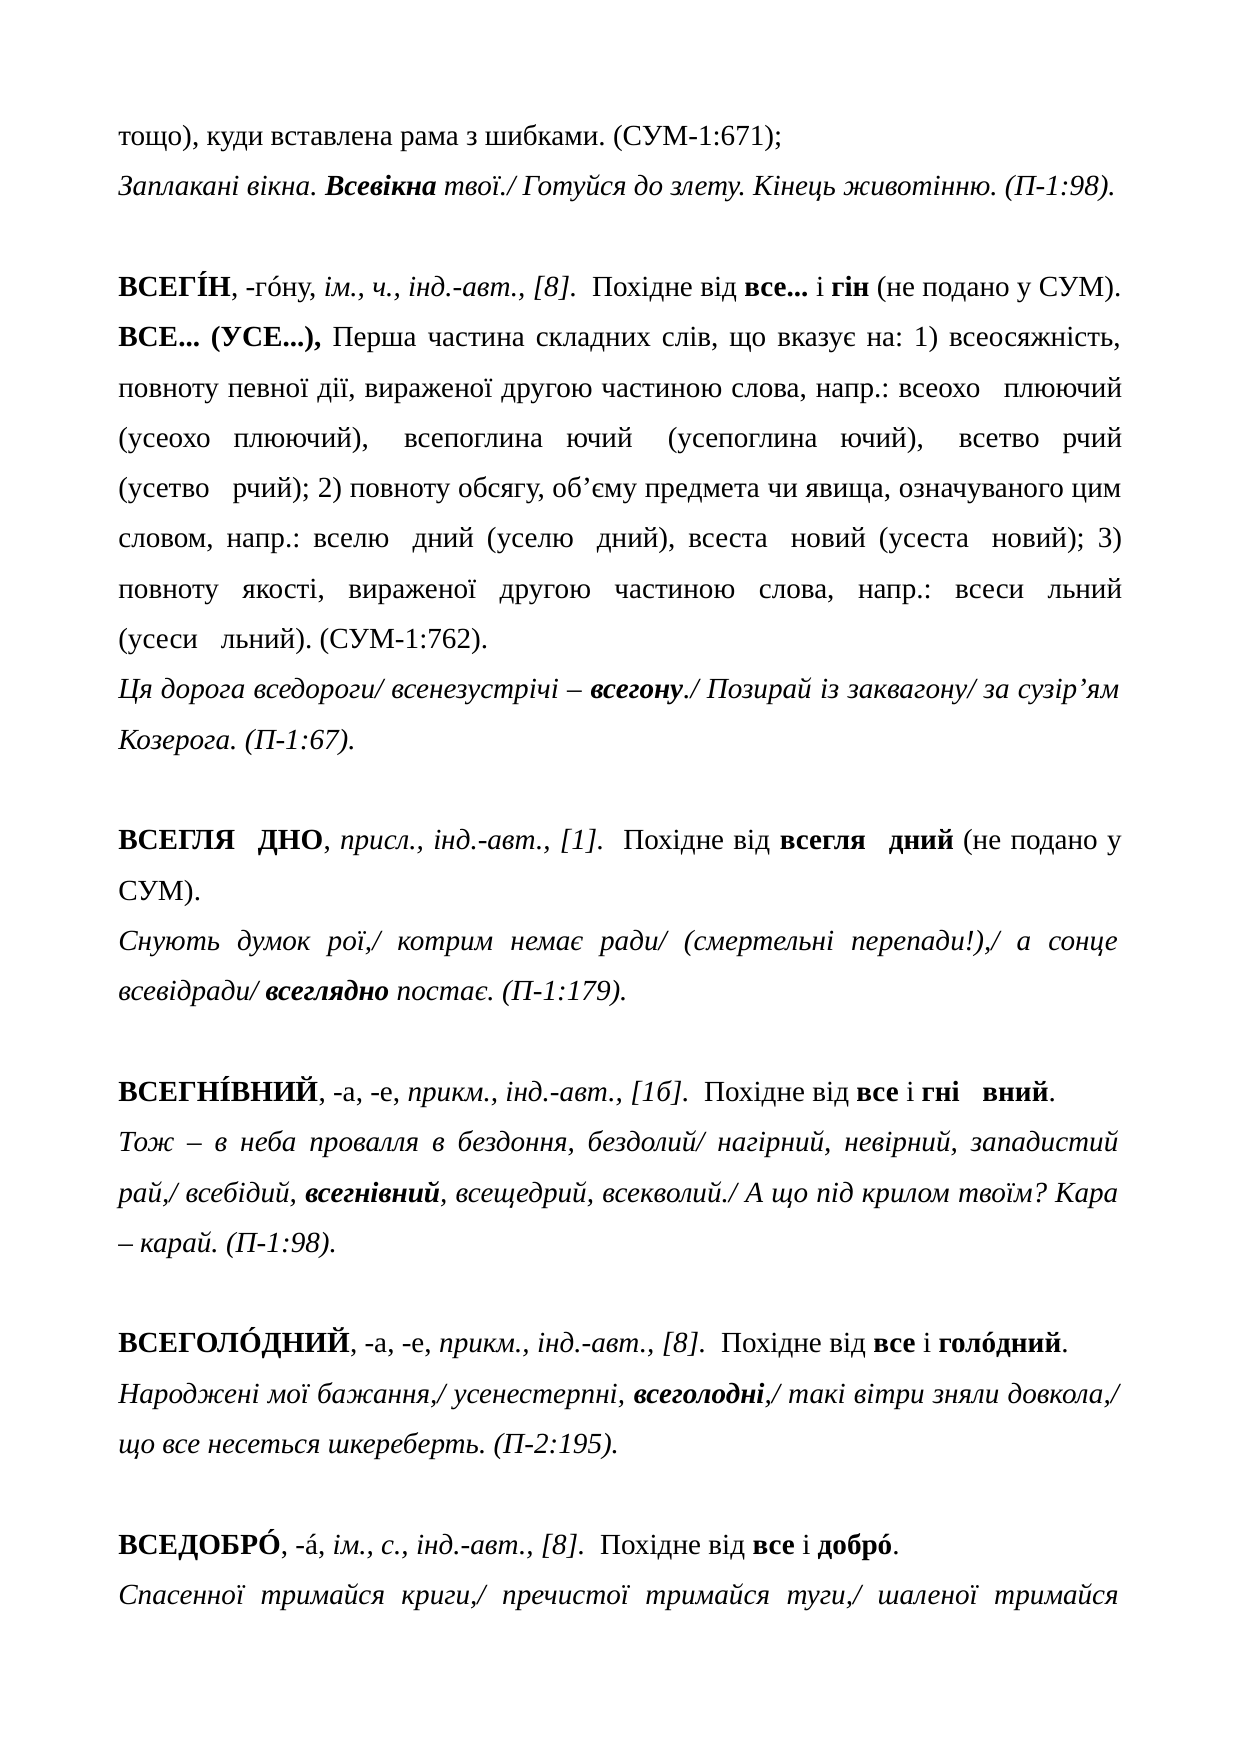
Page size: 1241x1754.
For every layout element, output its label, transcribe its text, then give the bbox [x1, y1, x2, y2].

text Снують думок рої,/ котрим немає ради/ (смертельні перепади!),/ а сонце всевідради/ всеглядно постає. (П-1:179). [118, 923, 1122, 1007]
text Вседобрó, -á, ім., с., інд.-авт., [8]. Похідне від все і добрó. [118, 1527, 1122, 1560]
text Тож – в неба провалля в бездоння, бездолий/ нагірний, невірний, западистий рай,/ всебідий, всегнівний, всещедрий, всекволий./ А що під крилом твоїм? Кара – карай. (П-1:98). [118, 1124, 1122, 1258]
text Ця дорога вседороги/ всенезустрічі – всегону./ Позирай із заквагону/ за сузір’ям Козерога. (П-1:67). [118, 672, 1122, 755]
text Всегíн, -гóну, ім., ч., інд.-авт., [8]. Похідне від все... і гін (не подано у СУМ). [118, 269, 1122, 303]
text Всеглядно, присл., інд.-авт., [1]. Похідне від всеглядний (не подано у СУМ). [118, 822, 1122, 906]
text ВСЕ... (УСЕ...), Перша частина складних слів, що вказує на: 1) всеосяжність, повноту певної дії, вираженої другою частиною слова, напр.: всеохоплюючий (усеохоплюючий), всепоглинаючий (усепоглинаючий), всетворчий (усетворчий); 2) повноту обсягу, об’єму предмета чи явища, означуваного цим словом, напр.: вселюдний (уселюдний), всестановий (усестановий); 3) повноту якості, вираженої другою частиною слова, напр.: всесильний (усесильний). (СУМ-1:762). [118, 319, 1122, 655]
text Всеголóдний, -а, -е, прикм., інд.-авт., [8]. Похідне від все і голóдний. [118, 1326, 1122, 1359]
text Спасенної тримайся криги,/ пречистої тримайся туги,/ шаленої тримайся [118, 1577, 1122, 1611]
text Заплакані вікна. Всевікна твої./ Готуйся до злету. Кінець животінню. (П-1:98). [118, 168, 1122, 202]
text Народжені мої бажання,/ усенестерпні, всеголодні,/ такі вітри зняли довкола,/ що все несеться шкереберть. (П-2:195). [118, 1376, 1122, 1460]
text Всегнíвний, -а, -е, прикм., інд.-авт., [1б]. Похідне від все і гнівний. [118, 1074, 1122, 1108]
text тощо), куди вставлена рама з шибками. (СУМ-1:671); [118, 118, 1122, 152]
